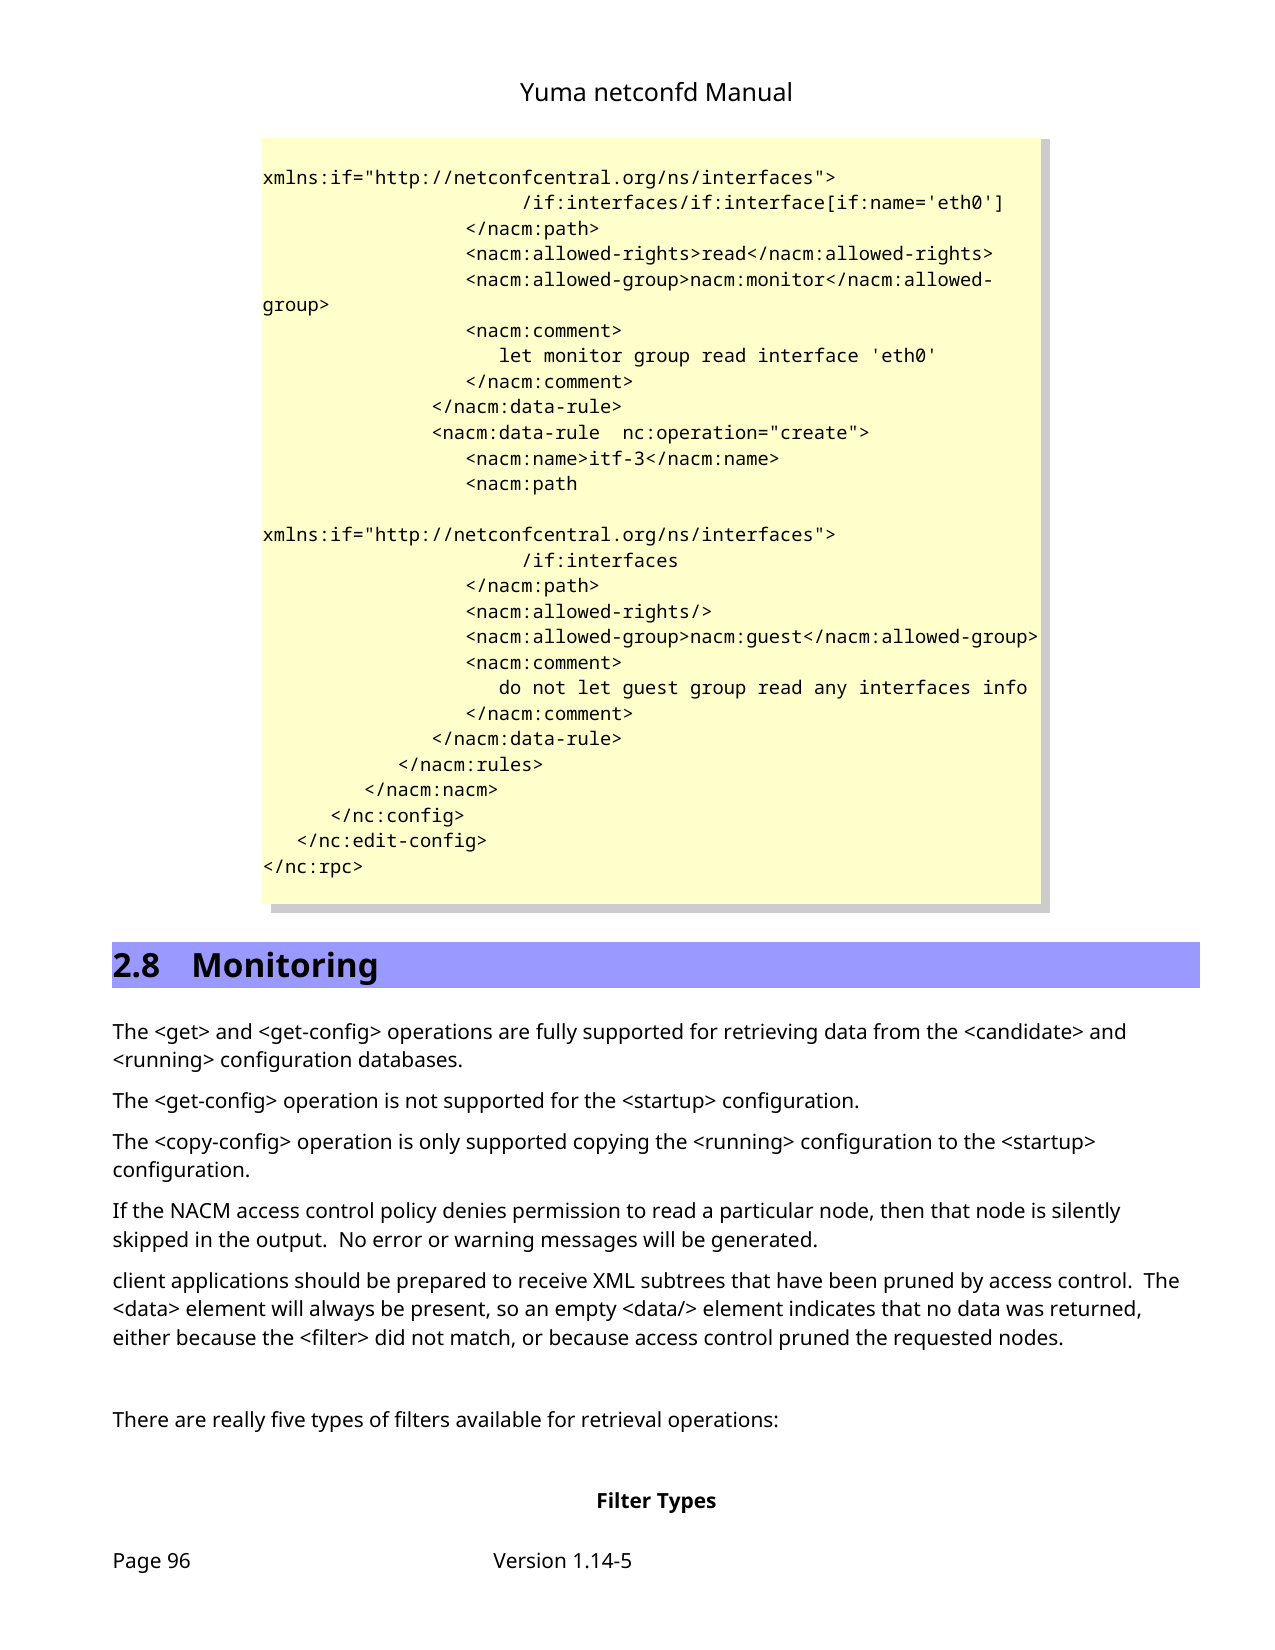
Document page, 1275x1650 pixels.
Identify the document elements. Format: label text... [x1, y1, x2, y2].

text </nacm:comment> [262, 700, 1041, 726]
text </nacm:path> [262, 215, 1041, 241]
text <nacm:data-rule nc:operation="create"> [262, 419, 1041, 445]
text <nacm:allowed-group>nacm:guest</nacm:allowed-group> [262, 623, 1041, 649]
text The <copy-config> operation is only supported copying the <running> configuration to the <startup> configuration. [112, 1127, 1200, 1184]
text </nacm:data-rule> [262, 726, 1041, 751]
text </nc:edit-config> [262, 828, 1041, 853]
text client applications should be prepared to receive XML subtrees that have been pruned by access control. The <data> element will always be present, so an empty <data/> element indicates that no data was returned, either because the <filter> did not match, or because access control pruned the requested nodes. [112, 1266, 1200, 1351]
text </nacm:path> [262, 572, 1041, 598]
text xmlns:if="http://netconfcentral.org/ns/interfaces"> [262, 496, 1041, 547]
subtitle Filter Types [127, 1487, 1185, 1515]
text </nacm:nacm> [262, 777, 1041, 802]
text <nacm:comment> [262, 317, 1041, 343]
text </nc:rpc> [262, 853, 1041, 879]
text <nacm:allowed-rights/> [262, 598, 1041, 623]
text The <get> and <get-config> operations are fully supported for retrieving data from the <candidate> and <running> configuration databases. [112, 1017, 1200, 1074]
text <nacm:allowed-rights>read</nacm:allowed-rights> [262, 241, 1041, 266]
text do not let guest group read any interfaces info [262, 674, 1041, 700]
text <nacm:name>itf-3</nacm:name> [262, 445, 1041, 470]
text </nacm:comment> [262, 368, 1041, 394]
text </nc:config> [262, 802, 1041, 828]
text </nacm:data-rule> [262, 394, 1041, 419]
subtitle Monitoring [112, 942, 1200, 988]
text xmlns:if="http://netconfcentral.org/ns/interfaces"> [262, 138, 1041, 189]
text </nacm:rules> [262, 751, 1041, 777]
text The <get-config> operation is not supported for the <startup> configuration. [112, 1086, 1200, 1115]
text <nacm:allowed-group>nacm:monitor</nacm:allowed-group> [262, 266, 1041, 317]
text If the NACM access control policy denies permission to read a particular node, then that node is silently skipped in the output. No error or warning messages will be generated. [112, 1197, 1200, 1253]
text /if:interfaces/if:interface[if:name='eth0'] [262, 189, 1041, 215]
text <nacm:comment> [262, 649, 1041, 674]
text /if:interfaces [262, 547, 1041, 572]
text let monitor group read interface 'eth0' [262, 343, 1041, 368]
text There are really five types of filters available for retrieval operations: [112, 1405, 1200, 1433]
text <nacm:path [262, 470, 1041, 496]
